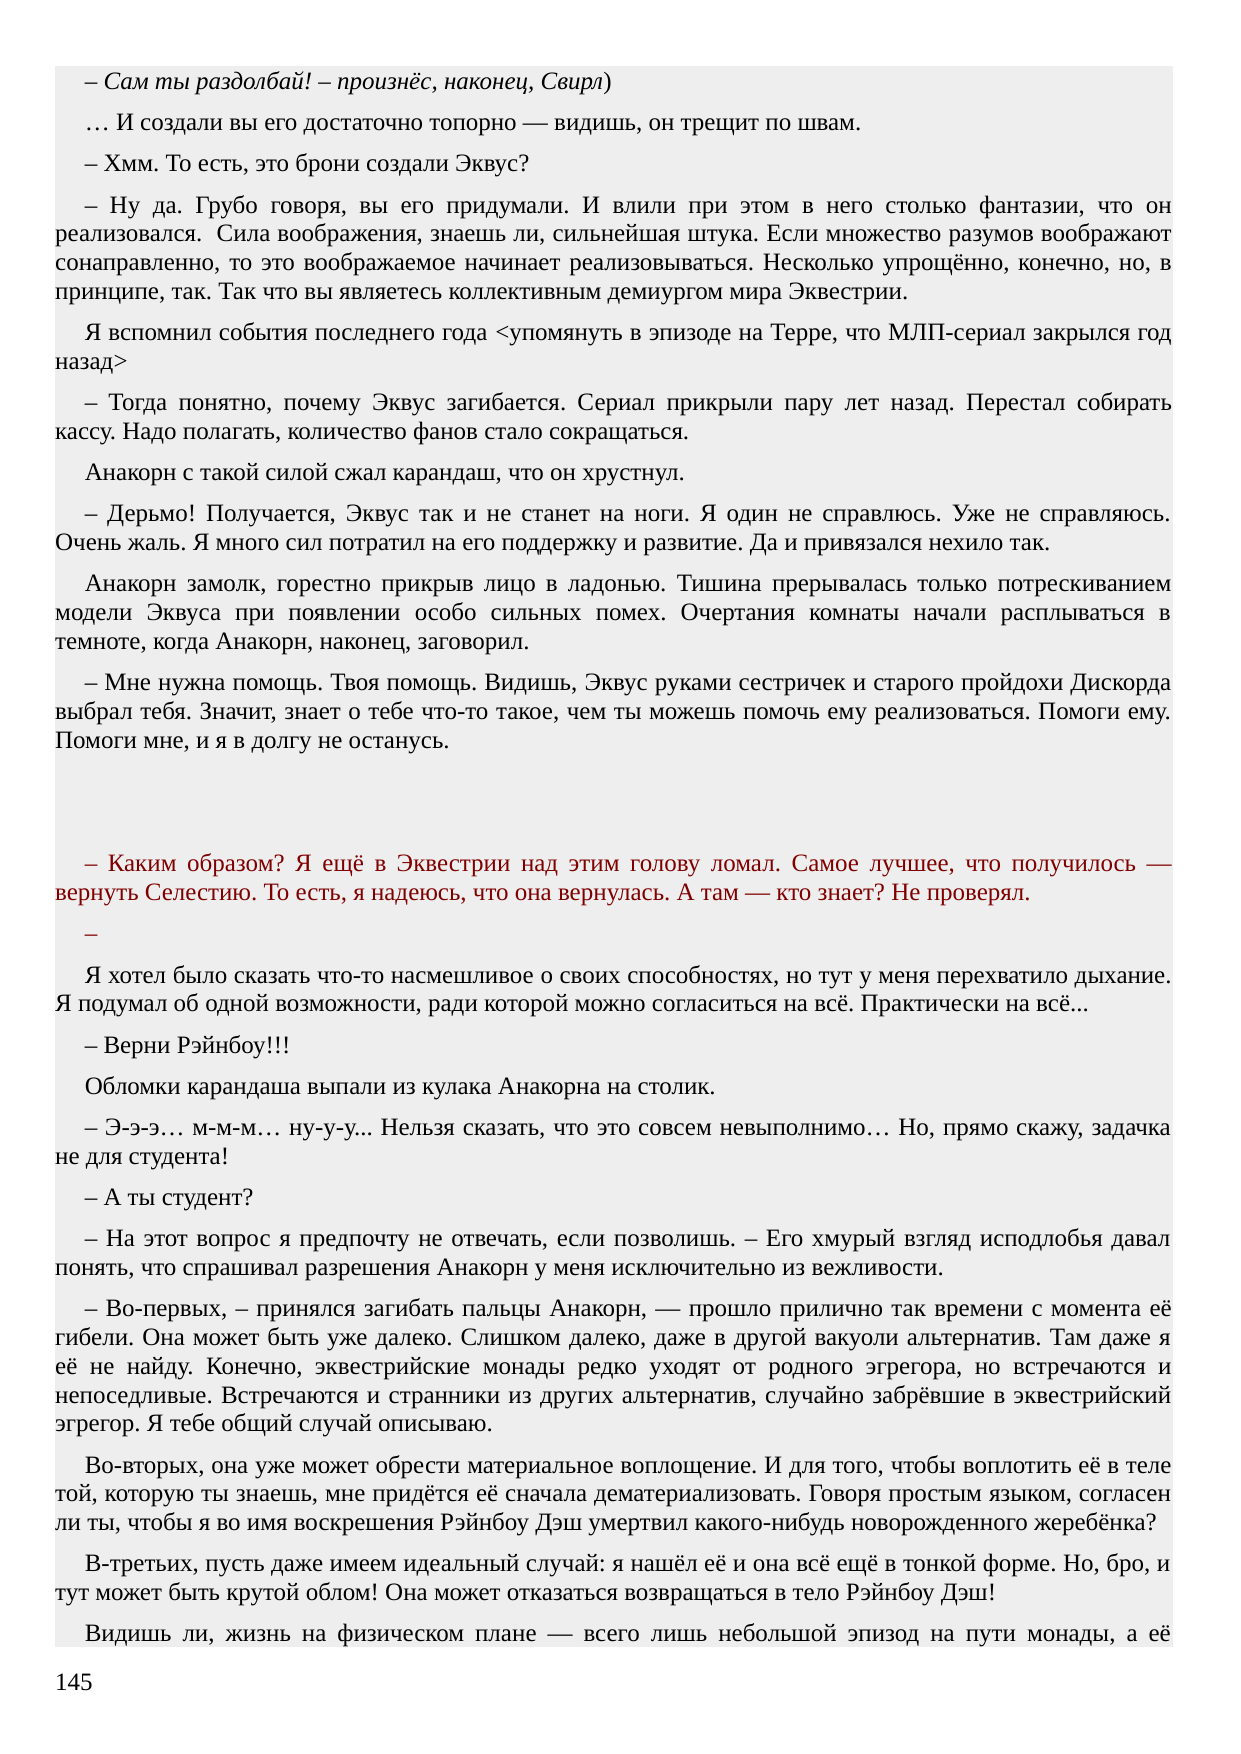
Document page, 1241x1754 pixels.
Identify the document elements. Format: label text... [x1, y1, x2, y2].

text – Верни Рэйнбоу!!! [55, 1030, 1173, 1058]
text В-третьих, пусть даже имеем идеальный случай: я нашёл её и она всё ещё в тонкой форме. Но, бро, и тут может быть крутой облом! Она может отказаться возвращаться в тело Рэйнбоу Дэш! [55, 1548, 1173, 1606]
text – Сам ты раздолбай! – произнёс, наконец, Свирл) [55, 66, 1173, 95]
text – А ты студент? [55, 1182, 1173, 1211]
text Анакорн замолк, горестно прикрыв лицо в ладонью. Тишина прерывалась только потрескиванием модели Эквуса при появлении особо сильных помех. Очертания комнаты начали расплываться в темноте, когда Анакорн, наконец, заговорил. [55, 568, 1173, 655]
text – Мне нужна помощь. Твоя помощь. Видишь, Эквус руками сестричек и старого пройдохи Дискорда выбрал тебя. Значит, знает о тебе что-то такое, чем ты можешь помочь ему реализоваться. Помоги ему. Помоги мне, и я в долгу не останусь. [55, 667, 1173, 753]
text Во-вторых, она уже может обрести материальное воплощение. И для того, чтобы воплотить её в теле той, которую ты знаешь, мне придётся её сначала дематериализовать. Говоря простым языком, согласен ли ты, чтобы я во имя воскрешения Рэйнбоу Дэш умертвил какого-нибудь новорожденного жеребёнка? [55, 1450, 1173, 1536]
text – Ну да. Грубо говоря, вы его придумали. И влили при этом в него столько фантазии, что он реализовался. Сила воображения, знаешь ли, сильнейшая штука. Если множество разумов воображают сонаправленно, то это воображаемое начинает реализовываться. Несколько упрощённо, конечно, но, в принципе, так. Так что вы являетесь коллективным демиургом мира Эквестрии. [55, 190, 1173, 305]
text Я хотел было сказать что-то насмешливое о своих способностях, но тут у меня перехватило дыхание. Я подумал об одной возможности, ради которой можно согласиться на всё. Практически на всё... [55, 960, 1173, 1017]
text – На этот вопрос я предпочту не отвечать, если позволишь. – Его хмурый взгляд исподлобья давал понять, что спрашивал разрешения Анакорн у меня исключительно из вежливости. [55, 1223, 1173, 1281]
text – Хмм. То есть, это брони создали Эквус? [55, 148, 1173, 177]
text Обломки карандаша выпали из кулака Анакорна на столик. [55, 1071, 1173, 1100]
text Видишь ли, жизнь на физическом плане — всего лишь небольшой эпизод на пути монады, а её [55, 1618, 1173, 1647]
text Я вспомнил события последнего года <упомянуть в эпизоде на Терре, что МЛП-сериал закрылся год назад> [55, 317, 1173, 375]
text – Каким образом? Я ещё в Эквестрии над этим голову ломал. Самое лучшее, что получилось — вернуть Селестию. То есть, я надеюсь, что она вернулась. А там — кто знает? Не проверял. [55, 848, 1173, 906]
text – Э-э-э… м-м-м… ну-у-у... Нельзя сказать, что это совсем невыполнимо… Но, прямо скажу, задачка не для студента! [55, 1112, 1173, 1170]
text Анакорн с такой силой сжал карандаш, что он хрустнул. [55, 457, 1173, 486]
text – Во-первых, – принялся загибать пальцы Анакорн, — прошло прилично так времени с момента её гибели. Она может быть уже далеко. Слишком далеко, даже в другой вакуоли альтернатив. Там даже я её не найду. Конечно, эквестрийские монады редко уходят от родного эгрегора, но встречаются и непоседливые. Встречаются и странники из других альтернатив, случайно забрёвшие в эквестрийский эгрегор. Я тебе общий случай описываю. [55, 1293, 1173, 1437]
text – Дерьмо! Получается, Эквус так и не станет на ноги. Я один не справлюсь. Уже не справляюсь. Очень жаль. Я много сил потратил на его поддержку и развитие. Да и привязался нехило так. [55, 498, 1173, 556]
text … И создали вы его достаточно топорно — видишь, он трещит по швам. [55, 107, 1173, 136]
text – [55, 918, 1173, 947]
text – Тогда понятно, почему Эквус загибается. Сериал прикрыли пару лет назад. Перестал собирать кассу. Надо полагать, количество фанов стало сокращаться. [55, 387, 1173, 445]
